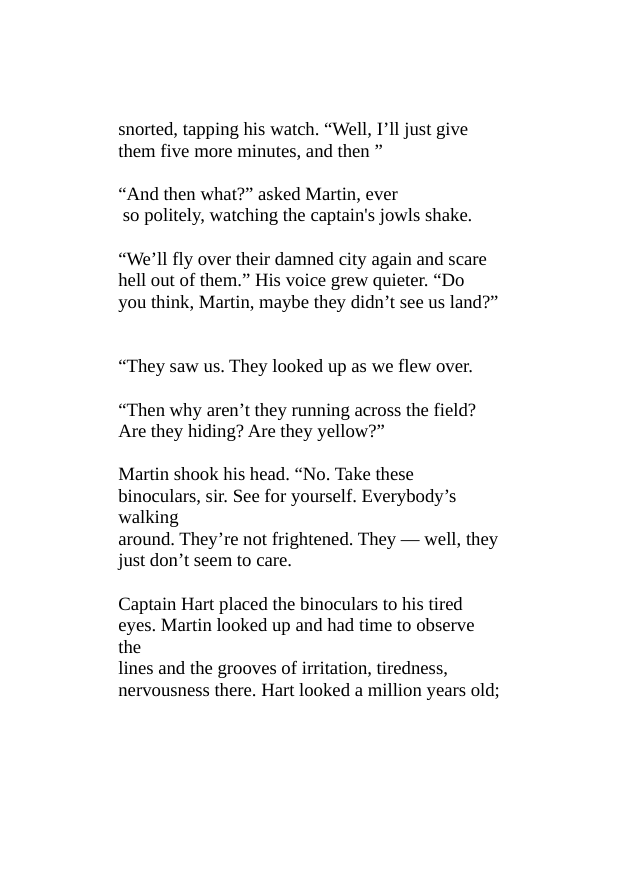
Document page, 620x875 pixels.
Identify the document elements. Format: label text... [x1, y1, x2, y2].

text snorted, tapping his watch. “Well, I’ll just give them five more minutes, and then ” “And then what?” asked Martin, ever [118, 118, 501, 204]
text so politely, watching the captain's jowls shake. “We’ll fly over their damned city again and scare hell out of them.” His voice grew quieter. “Do you think, Martin, maybe they didn’t see us land?” “They saw us. They looked up as we flew over. “Then why aren’t they running across the field? Are they hiding? Are they yellow?” Martin shook his head. “No. Take these binoculars, sir. See for yourself. Everybody’s walking around. They’re not frightened. They — well, they just don’t seem to care. Captain Hart placed the binoculars to his tired eyes. Martin looked up and had time to observe the lines and the grooves of irritation, tiredness, nervousness there. Hart looked a million years old; [118, 204, 501, 700]
